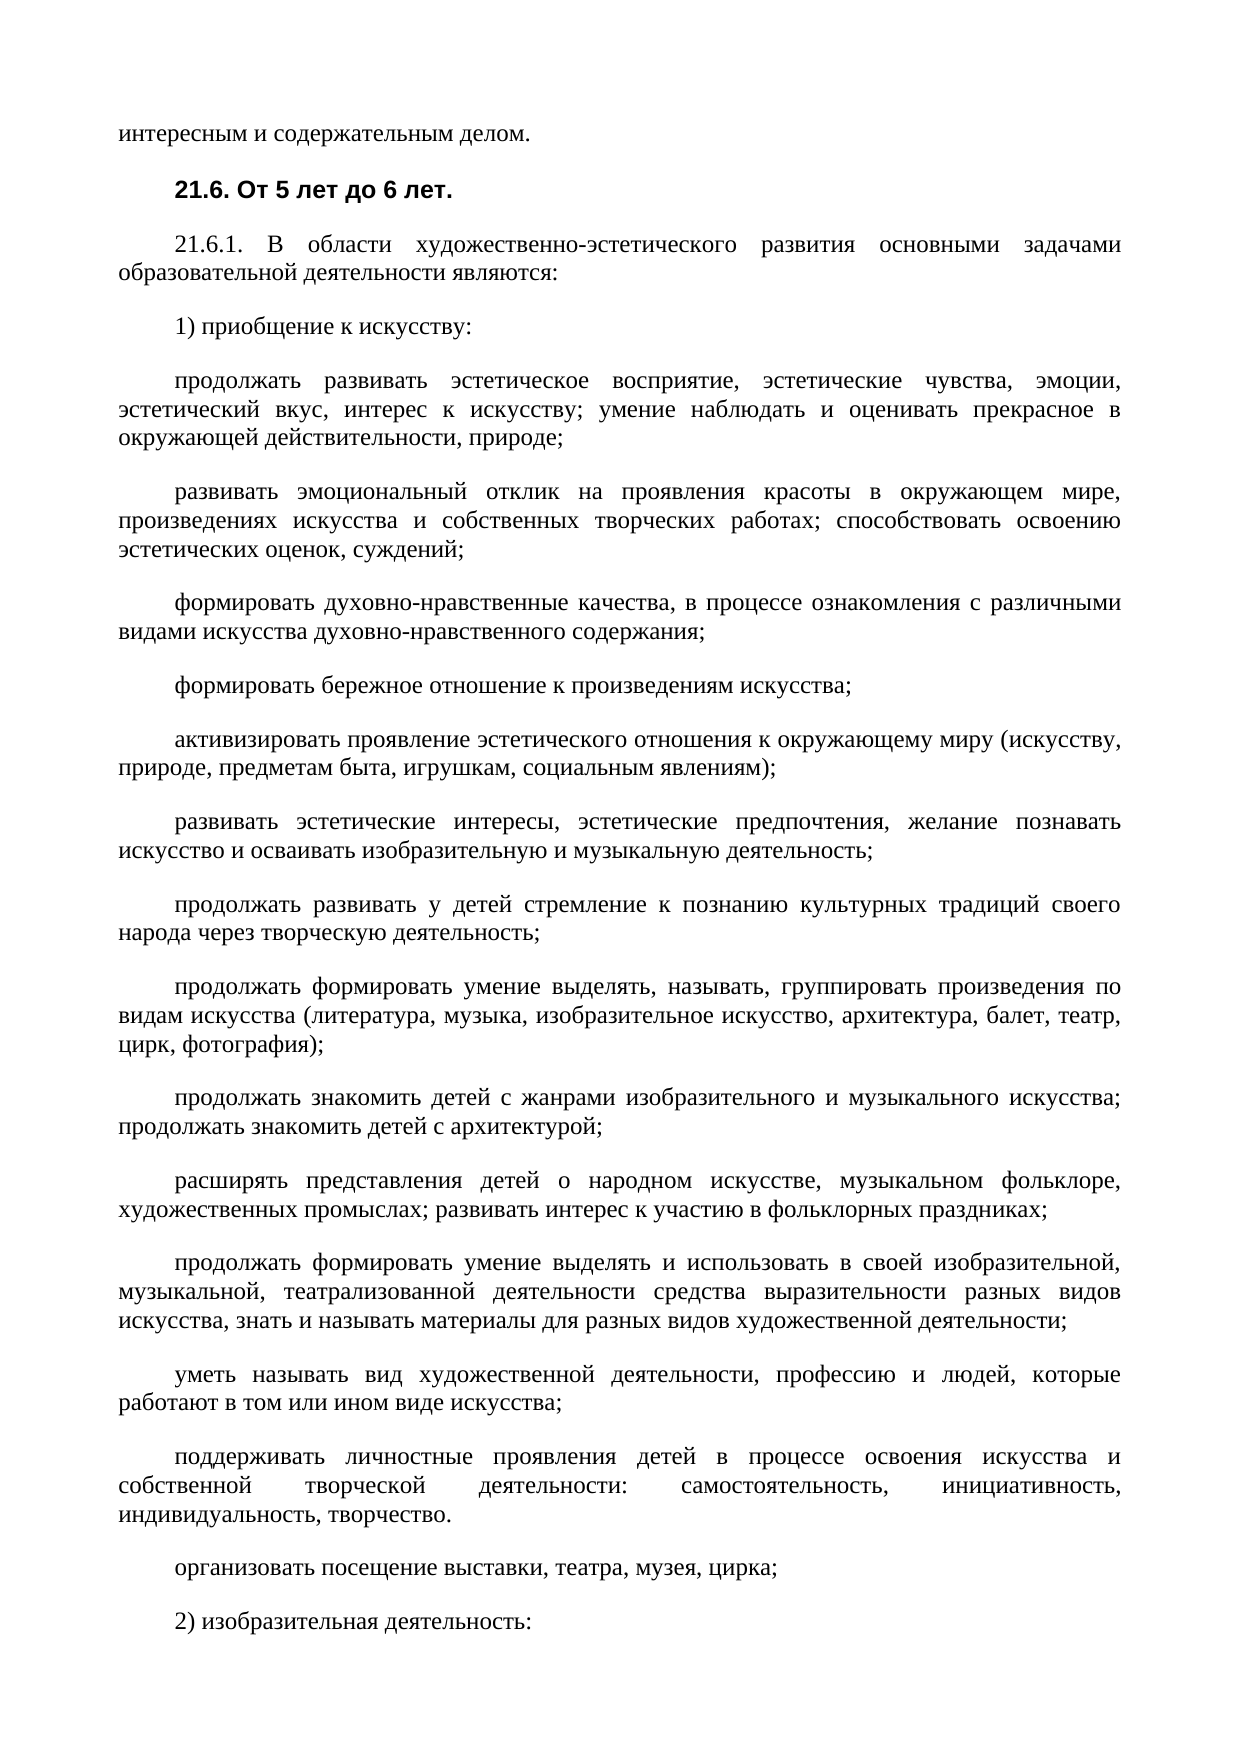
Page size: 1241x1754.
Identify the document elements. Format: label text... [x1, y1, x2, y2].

text формировать бережное отношение к произведениям искусства; [118, 670, 1122, 699]
text развивать эстетические интересы, эстетические предпочтения, желание познавать искусство и осваивать изобразительную и музыкальную деятельность; [118, 806, 1122, 864]
text продолжать знакомить детей с жанрами изобразительного и музыкального искусства; продолжать знакомить детей с архитектурой; [118, 1082, 1122, 1140]
text 21.6.1. В области художественно-эстетического развития основными задачами образовательной деятельности являются: [118, 229, 1122, 286]
text интересным и содержательным делом. [118, 118, 1122, 147]
text продолжать развивать эстетическое восприятие, эстетические чувства, эмоции, эстетический вкус, интерес к искусству; умение наблюдать и оценивать прекрасное в окружающей действительности, природе; [118, 365, 1122, 451]
text уметь называть вид художественной деятельности, профессию и людей, которые работают в том или ином виде искусства; [118, 1359, 1122, 1416]
text продолжать формировать умение выделять и использовать в своей изобразительной, музыкальной, театрализованной деятельности средства выразительности разных видов искусства, знать и называть материалы для разных видов художественной деятельности; [118, 1247, 1122, 1334]
text поддерживать личностные проявления детей в процессе освоения искусства и собственной творческой деятельности: самостоятельность, инициативность, индивидуальность, творчество. [118, 1441, 1122, 1527]
text организовать посещение выставки, театра, музея, цирка; [118, 1552, 1122, 1581]
text продолжать развивать у детей стремление к познанию культурных традиций своего народа через творческую деятельность; [118, 889, 1122, 946]
text развивать эмоциональный отклик на проявления красоты в окружающем мире, произведениях искусства и собственных творческих работах; способствовать освоению эстетических оценок, суждений; [118, 476, 1122, 562]
text 21.6. От 5 лет до 6 лет. [118, 175, 1122, 204]
text расширять представления детей о народном искусстве, музыкальном фольклоре, художественных промыслах; развивать интерес к участию в фольклорных праздниках; [118, 1165, 1122, 1222]
text 1) приобщение к искусству: [118, 311, 1122, 340]
text активизировать проявление эстетического отношения к окружающему миру (искусству, природе, предметам быта, игрушкам, социальным явлениям); [118, 724, 1122, 781]
text продолжать формировать умение выделять, называть, группировать произведения по видам искусства (литература, музыка, изобразительное искусство, архитектура, балет, театр, цирк, фотография); [118, 971, 1122, 1057]
text формировать духовно-нравственные качества, в процессе ознакомления с различными видами искусства духовно-нравственного содержания; [118, 587, 1122, 645]
text 2) изобразительная деятельность: [118, 1606, 1122, 1635]
